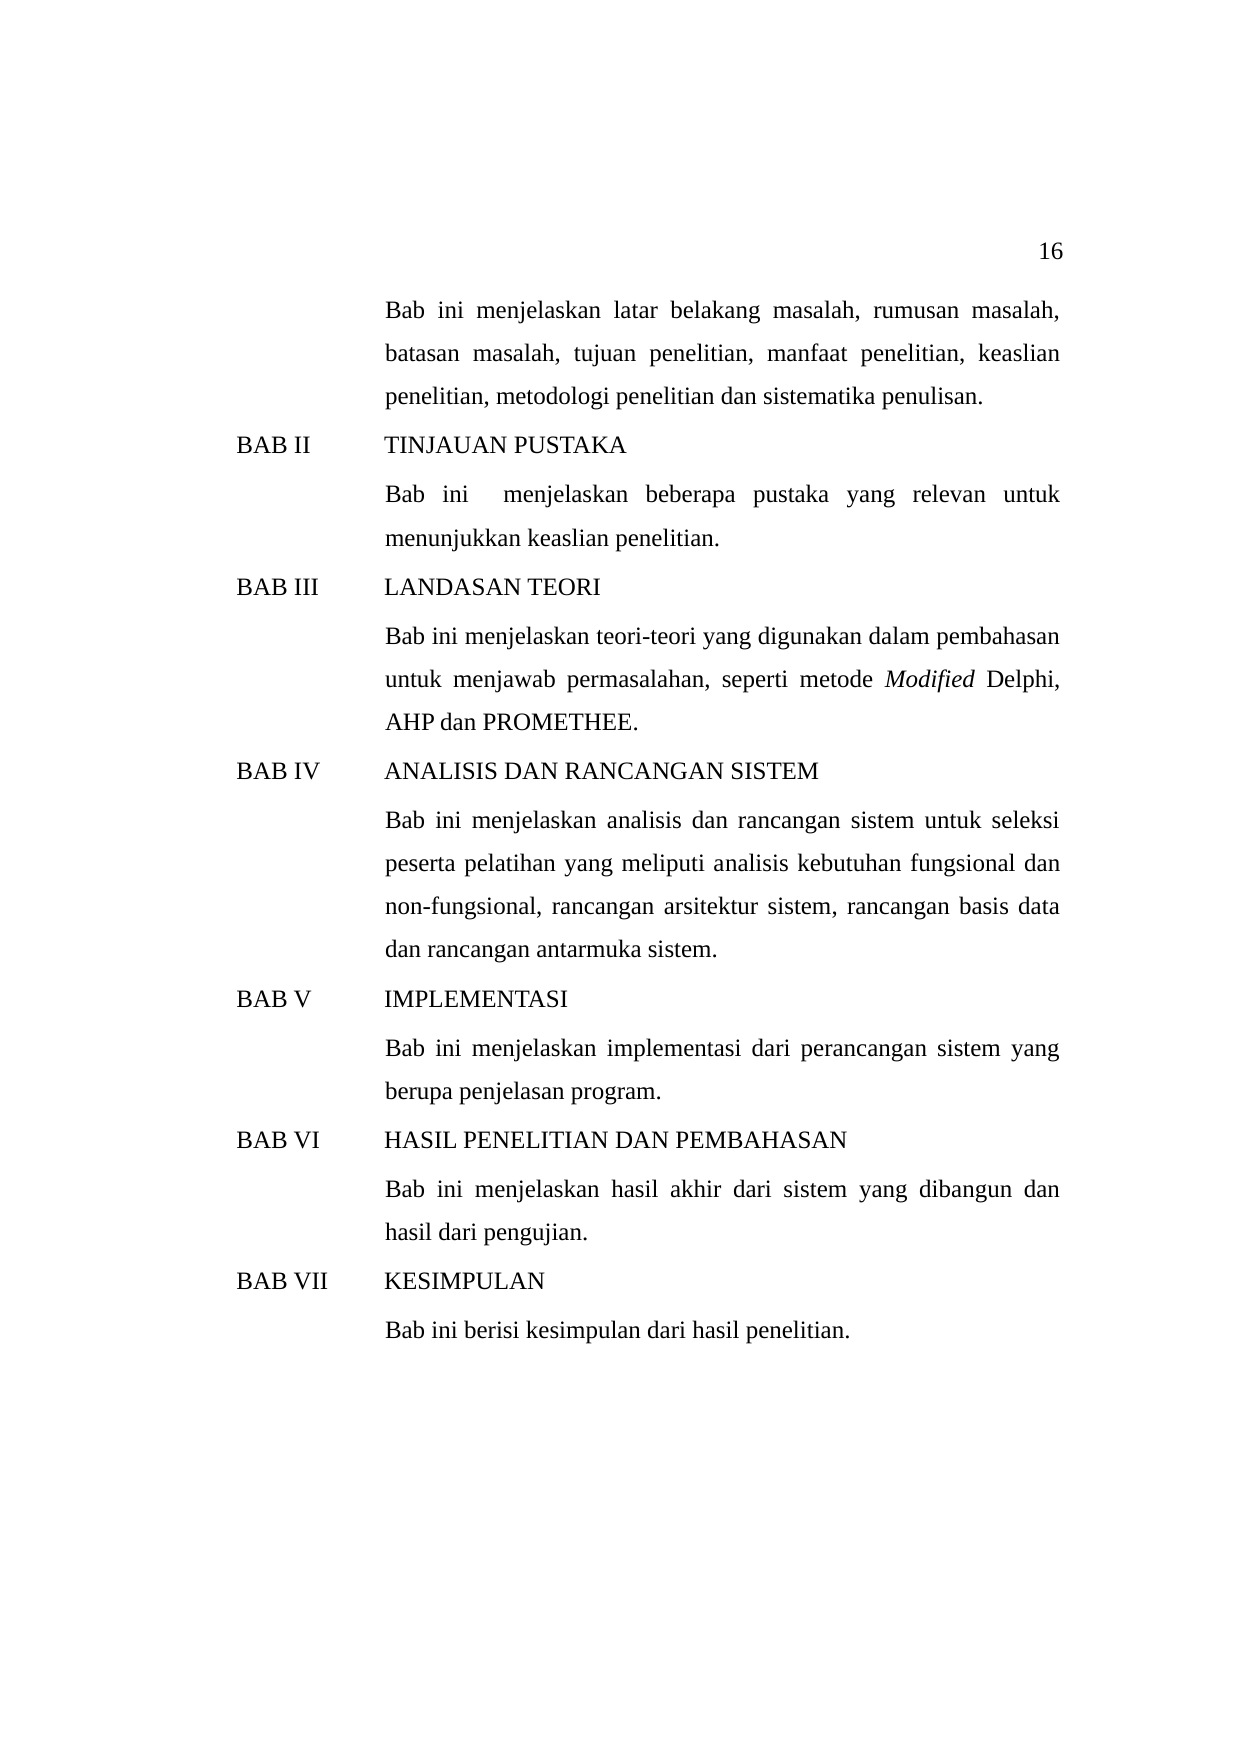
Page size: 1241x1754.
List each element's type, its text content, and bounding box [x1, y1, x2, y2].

text BAB II TINJAUAN PUSTAKA [236, 431, 1063, 459]
text BAB III LANDASAN TEORI [236, 572, 1063, 601]
text Bab ini menjelaskan latar belakang masalah, rumusan masalah, batasan masalah, tujuan penelitian, manfaat penelitian, keaslian penelitian, metodologi penelitian dan sistematika penulisan. [385, 295, 1060, 410]
text BAB VII KESIMPULAN [236, 1266, 1063, 1295]
text Bab ini menjelaskan beberapa pustaka yang relevan untuk menunjukkan keaslian penelitian. [385, 479, 1060, 551]
text Bab ini menjelaskan implementasi dari perancangan sistem yang berupa penjelasan program. [385, 1033, 1060, 1104]
text Bab ini menjelaskan analisis dan rancangan sistem untuk seleksi peserta pelatihan yang meliputi analisis kebutuhan fungsional dan non-fungsional, rancangan arsitektur sistem, rancangan basis data dan rancangan antarmuka sistem. [385, 805, 1060, 963]
text Bab ini menjelaskan hasil akhir dari sistem yang dibangun dan hasil dari pengujian. [385, 1174, 1060, 1246]
text BAB V IMPLEMENTASI [236, 984, 1063, 1012]
text Bab ini berisi kesimpulan dari hasil penelitian. [385, 1315, 1060, 1344]
text BAB IV ANALISIS DAN RANCANGAN SISTEM [236, 756, 1063, 785]
text Bab ini menjelaskan teori-teori yang digunakan dalam pembahasan untuk menjawab permasalahan, seperti metode Modified Delphi, AHP dan PROMETHEE. [385, 621, 1060, 736]
text BAB VI HASIL PENELITIAN DAN PEMBAHASAN [236, 1125, 1063, 1154]
